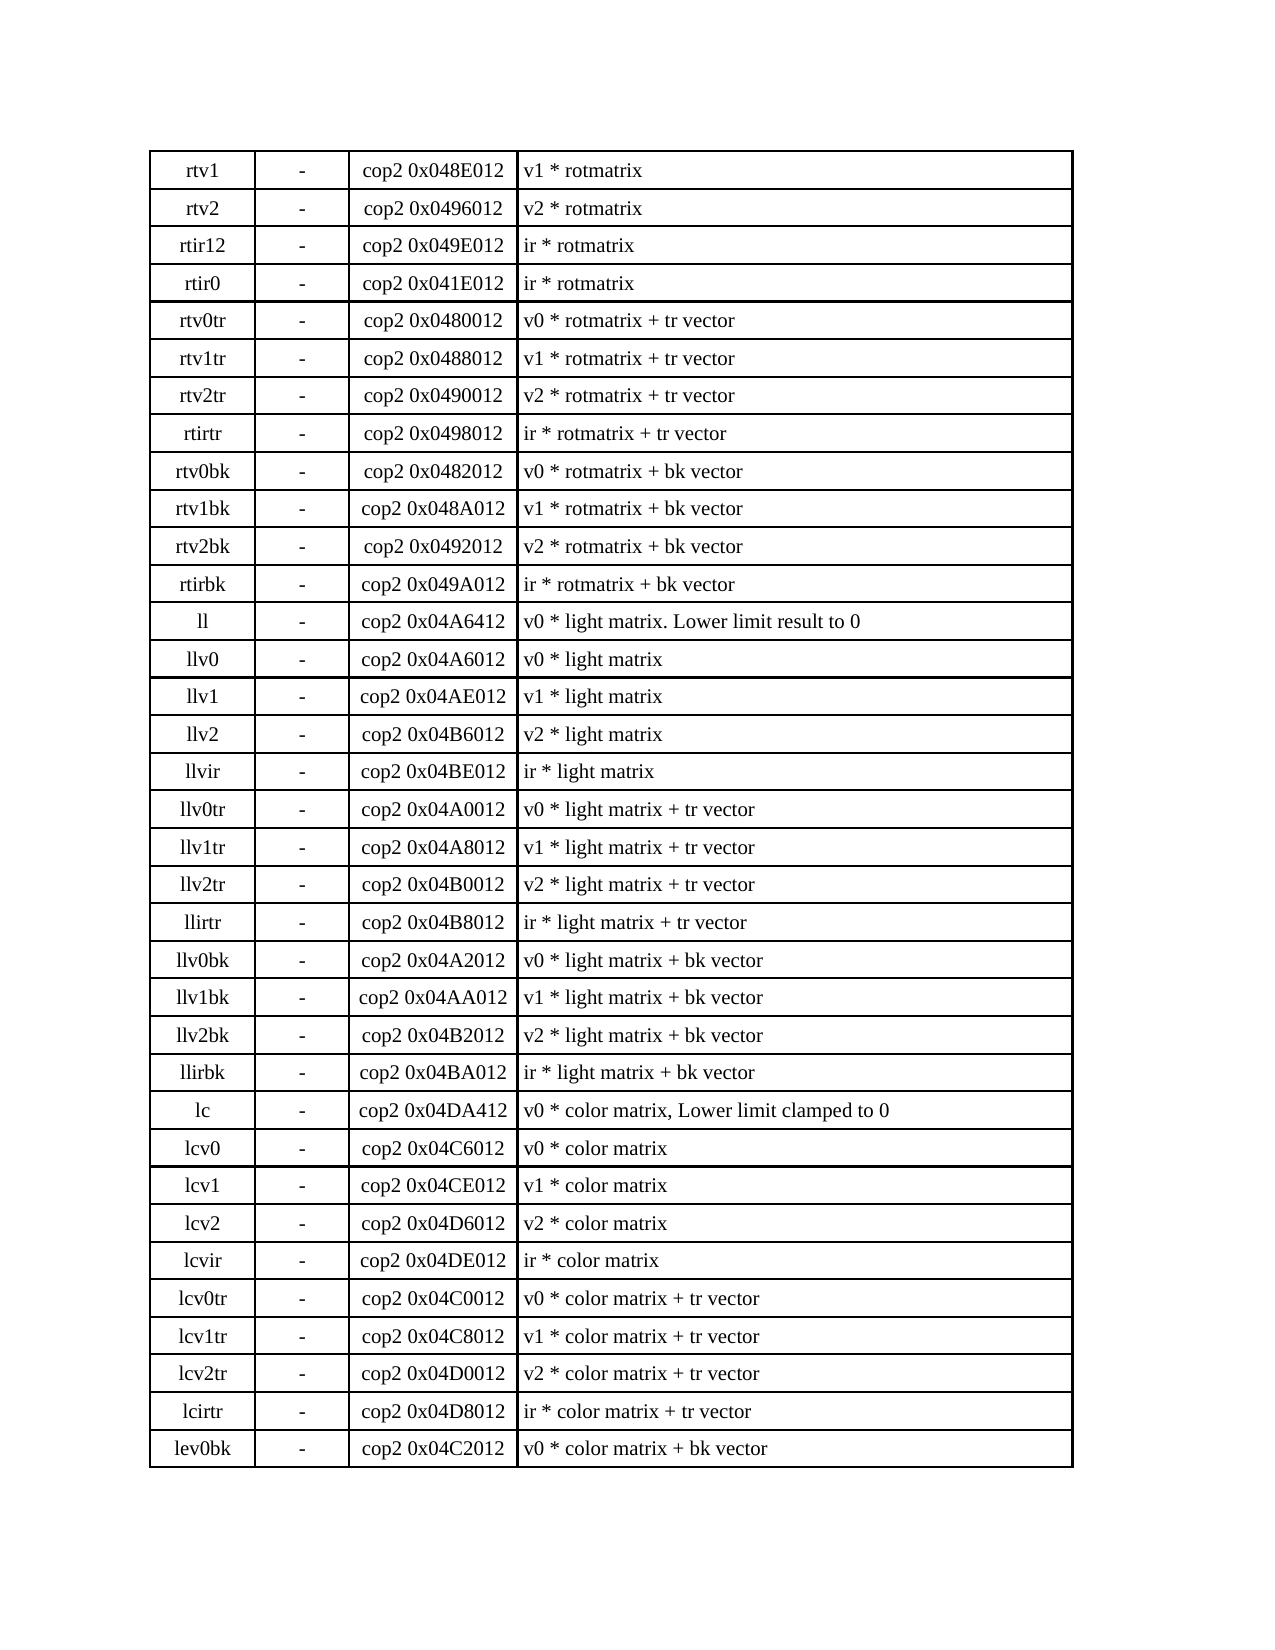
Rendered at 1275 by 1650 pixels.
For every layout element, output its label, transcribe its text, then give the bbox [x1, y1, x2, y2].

table_cell cop2 0x04B2012 [350, 1017, 516, 1052]
table_cell ir * light matrix [519, 754, 1071, 789]
table_cell v0 * color matrix [519, 1130, 1071, 1165]
table_cell - [256, 303, 348, 338]
table_cell - [256, 942, 348, 977]
table_cell - [256, 979, 348, 1015]
table_cell cop2 0x04A0012 [350, 791, 516, 827]
table_cell lcv1 [151, 1168, 254, 1203]
table_cell - [256, 1393, 348, 1428]
table_cell llvir [151, 754, 254, 789]
table_cell - [256, 491, 348, 526]
table_cell lcv2 [151, 1205, 254, 1241]
table_cell v0 * color matrix + tr vector [519, 1280, 1071, 1316]
table_cell cop2 0x0488012 [350, 340, 516, 376]
table_cell v2 * rotmatrix [519, 190, 1071, 225]
table_cell rtv1bk [151, 491, 254, 526]
table_cell cop2 0x041E012 [350, 265, 516, 300]
table_cell llv2bk [151, 1017, 254, 1052]
table_cell cop2 0x04C6012 [350, 1130, 516, 1165]
table_cell cop2 0x04D0012 [350, 1355, 516, 1391]
table_cell - [256, 1318, 348, 1353]
table_cell cop2 0x04D6012 [350, 1205, 516, 1241]
table_cell v1 * rotmatrix [519, 152, 1071, 188]
table_cell llv1bk [151, 979, 254, 1015]
table_cell ir * rotmatrix + bk vector [519, 566, 1071, 601]
table_cell - [256, 1355, 348, 1391]
table_cell v0 * color matrix + bk vector [519, 1431, 1071, 1466]
table_cell - [256, 829, 348, 864]
table_cell - [256, 1431, 348, 1466]
table_cell rtv2 [151, 190, 254, 225]
table_cell v2 * light matrix + tr vector [519, 867, 1071, 902]
table_cell cop2 0x0490012 [350, 378, 516, 413]
table_cell v0 * light matrix [519, 641, 1071, 676]
table_cell - [256, 528, 348, 564]
table_cell llv1tr [151, 829, 254, 864]
table_cell - [256, 415, 348, 451]
table_cell v0 * light matrix. Lower limit result to 0 [519, 603, 1071, 639]
table_cell cop2 0x048E012 [350, 152, 516, 188]
table_cell - [256, 378, 348, 413]
table_cell rtv1 [151, 152, 254, 188]
table_cell - [256, 340, 348, 376]
table_cell v0 * rotmatrix + bk vector [519, 453, 1071, 488]
table_cell cop2 0x04B0012 [350, 867, 516, 902]
table_cell v1 * light matrix + tr vector [519, 829, 1071, 864]
table_cell rtirbk [151, 566, 254, 601]
table_cell lcirtr [151, 1393, 254, 1428]
table_cell rtv0bk [151, 453, 254, 488]
table_cell rtir12 [151, 227, 254, 263]
table_cell cop2 0x0498012 [350, 415, 516, 451]
table_cell lcv1tr [151, 1318, 254, 1353]
table_cell v0 * rotmatrix + tr vector [519, 303, 1071, 338]
table_cell cop2 0x04B6012 [350, 716, 516, 752]
table_cell cop2 0x04C8012 [350, 1318, 516, 1353]
table_cell - [256, 641, 348, 676]
table_cell - [256, 1205, 348, 1241]
table_cell llv2 [151, 716, 254, 752]
table_cell - [256, 679, 348, 714]
table_cell v2 * light matrix [519, 716, 1071, 752]
table_cell cop2 0x04A2012 [350, 942, 516, 977]
table_cell v0 * light matrix + bk vector [519, 942, 1071, 977]
table_cell rtirtr [151, 415, 254, 451]
table_cell v2 * color matrix + tr vector [519, 1355, 1071, 1391]
table_cell cop2 0x04B8012 [350, 904, 516, 940]
table_cell cop2 0x048A012 [350, 491, 516, 526]
table_cell - [256, 1243, 348, 1278]
table_cell cop2 0x04D8012 [350, 1393, 516, 1428]
table_cell llirtr [151, 904, 254, 940]
table_cell lcv2tr [151, 1355, 254, 1391]
table_cell - [256, 904, 348, 940]
table_cell cop2 0x04CE012 [350, 1168, 516, 1203]
table_cell - [256, 791, 348, 827]
table_cell cop2 0x04AE012 [350, 679, 516, 714]
table_cell rtv2tr [151, 378, 254, 413]
table_cell llv1 [151, 679, 254, 714]
table_cell ir * color matrix [519, 1243, 1071, 1278]
table_cell cop2 0x04A8012 [350, 829, 516, 864]
table_cell - [256, 867, 348, 902]
table_cell ll [151, 603, 254, 639]
table_cell cop2 0x04C0012 [350, 1280, 516, 1316]
table_cell cop2 0x04A6412 [350, 603, 516, 639]
table_cell ir * rotmatrix [519, 227, 1071, 263]
table_cell llv2tr [151, 867, 254, 902]
table_cell v1 * color matrix [519, 1168, 1071, 1203]
table_cell v2 * rotmatrix + bk vector [519, 528, 1071, 564]
table_cell v2 * light matrix + bk vector [519, 1017, 1071, 1052]
table_cell llv0 [151, 641, 254, 676]
table_cell v0 * light matrix + tr vector [519, 791, 1071, 827]
table_cell v2 * color matrix [519, 1205, 1071, 1241]
table_cell - [256, 190, 348, 225]
table_cell cop2 0x0482012 [350, 453, 516, 488]
table_cell - [256, 1055, 348, 1090]
table_cell - [256, 1092, 348, 1128]
table_cell rtv2bk [151, 528, 254, 564]
table_cell cop2 0x049E012 [350, 227, 516, 263]
table_cell cop2 0x04C2012 [350, 1431, 516, 1466]
table_cell v1 * color matrix + tr vector [519, 1318, 1071, 1353]
table_cell v1 * rotmatrix + bk vector [519, 491, 1071, 526]
table_cell v1 * light matrix + bk vector [519, 979, 1071, 1015]
table_cell lcv0tr [151, 1280, 254, 1316]
table_cell - [256, 716, 348, 752]
table_cell - [256, 265, 348, 300]
table_cell - [256, 1017, 348, 1052]
table_cell cop2 0x04DA412 [350, 1092, 516, 1128]
table_cell llv0tr [151, 791, 254, 827]
table_cell ir * rotmatrix [519, 265, 1071, 300]
table_cell - [256, 227, 348, 263]
table_cell v1 * rotmatrix + tr vector [519, 340, 1071, 376]
table_cell lc [151, 1092, 254, 1128]
table_cell cop2 0x049A012 [350, 566, 516, 601]
table_cell rtv0tr [151, 303, 254, 338]
table_cell cop2 0x04AA012 [350, 979, 516, 1015]
table_cell lcvir [151, 1243, 254, 1278]
table_cell cop2 0x0496012 [350, 190, 516, 225]
table_cell v2 * rotmatrix + tr vector [519, 378, 1071, 413]
table_cell - [256, 603, 348, 639]
table_cell cop2 0x0480012 [350, 303, 516, 338]
table_cell lev0bk [151, 1431, 254, 1466]
table_cell - [256, 1130, 348, 1165]
table_cell - [256, 1280, 348, 1316]
table_cell cop2 0x0492012 [350, 528, 516, 564]
table_cell llirbk [151, 1055, 254, 1090]
table_cell - [256, 152, 348, 188]
table_cell cop2 0x04A6012 [350, 641, 516, 676]
table_cell llv0bk [151, 942, 254, 977]
table_cell lcv0 [151, 1130, 254, 1165]
table_cell - [256, 566, 348, 601]
table_cell - [256, 453, 348, 488]
table_cell rtir0 [151, 265, 254, 300]
table_cell rtv1tr [151, 340, 254, 376]
table_cell v0 * color matrix, Lower limit clamped to 0 [519, 1092, 1071, 1128]
table_cell ir * rotmatrix + tr vector [519, 415, 1071, 451]
table_cell cop2 0x04BA012 [350, 1055, 516, 1090]
table_cell ir * light matrix + bk vector [519, 1055, 1071, 1090]
table_cell - [256, 754, 348, 789]
table_cell - [256, 1168, 348, 1203]
table_cell ir * color matrix + tr vector [519, 1393, 1071, 1428]
table_cell cop2 0x04BE012 [350, 754, 516, 789]
table_cell ir * light matrix + tr vector [519, 904, 1071, 940]
table_cell v1 * light matrix [519, 679, 1071, 714]
table_cell cop2 0x04DE012 [350, 1243, 516, 1278]
